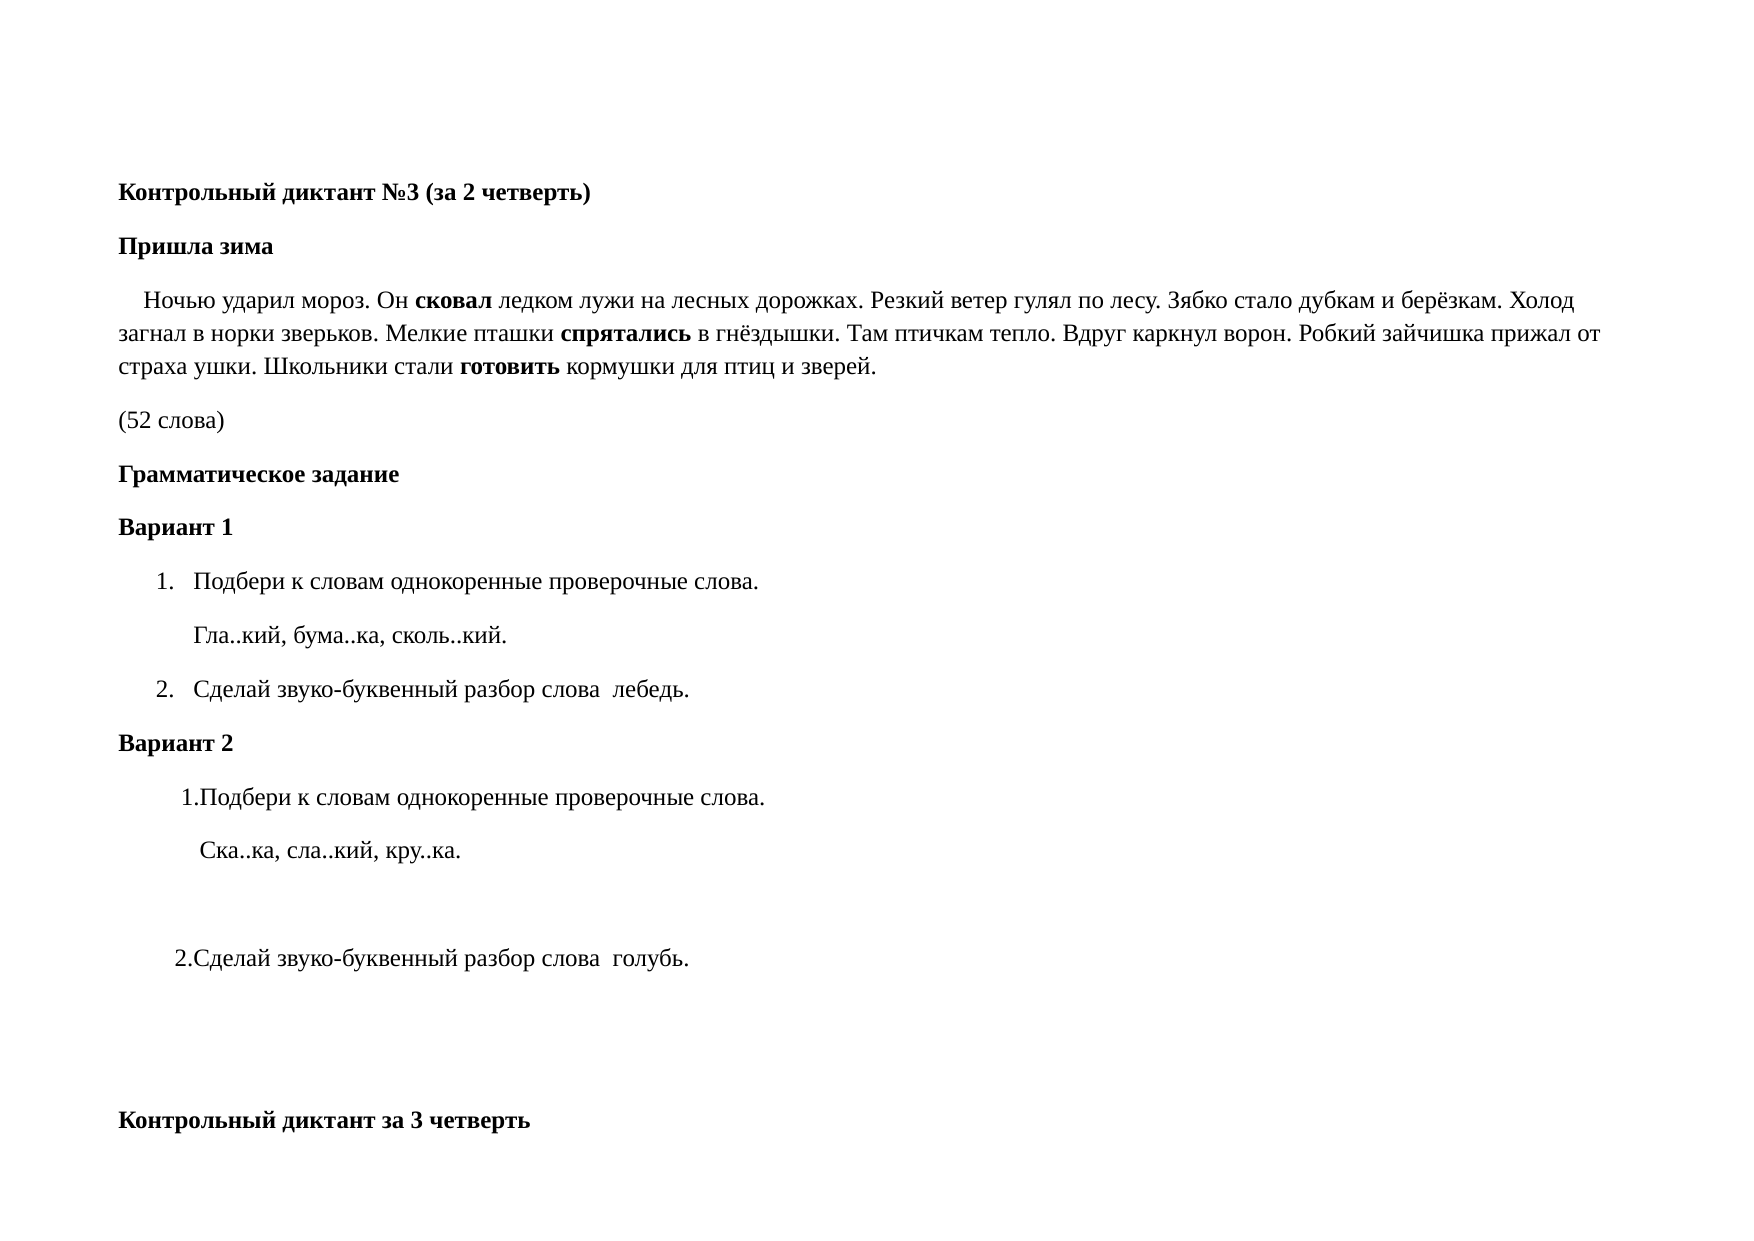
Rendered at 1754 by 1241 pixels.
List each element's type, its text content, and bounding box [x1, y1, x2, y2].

text 1.Подбери к словам однокоренные проверочные слова. [118, 782, 1636, 811]
text Ска..ка, сла..кий, кру..ка. [118, 836, 1636, 864]
text Контрольный диктант №3 (за 2 четверть) [118, 177, 1636, 206]
text (52 слова) [118, 405, 1636, 433]
text 2.Сделай звуко-буквенный разбор слова голубь. [118, 943, 1636, 972]
list Гла..кий, бума..ка, сколь..кий. [156, 620, 1636, 649]
text Контрольный диктант за 3 четверть [118, 1105, 1636, 1134]
list Сделай звуко-буквенный разбор слова лебедь. [156, 674, 1636, 703]
text Вариант 2 [118, 728, 1636, 757]
list Подбери к словам однокоренные проверочные слова. [156, 566, 1636, 595]
text Пришла зима [118, 231, 1636, 260]
text Ночью ударил мороз. Он сковал ледком лужи на лесных дорожках. Резкий ветер гулял по лесу. Зябко стало дубкам и берёзкам. Холод загнал в норки зверьков. Мелкие пташки спрятались в гнёздышки. Там птичкам тепло. Вдруг каркнул ворон. Робкий зайчишка прижал от страха ушки. Школьники стали готовить кормушки для птиц и зверей. [118, 285, 1636, 380]
text Вариант 1 [118, 512, 1636, 541]
text Грамматическое задание [118, 459, 1636, 487]
